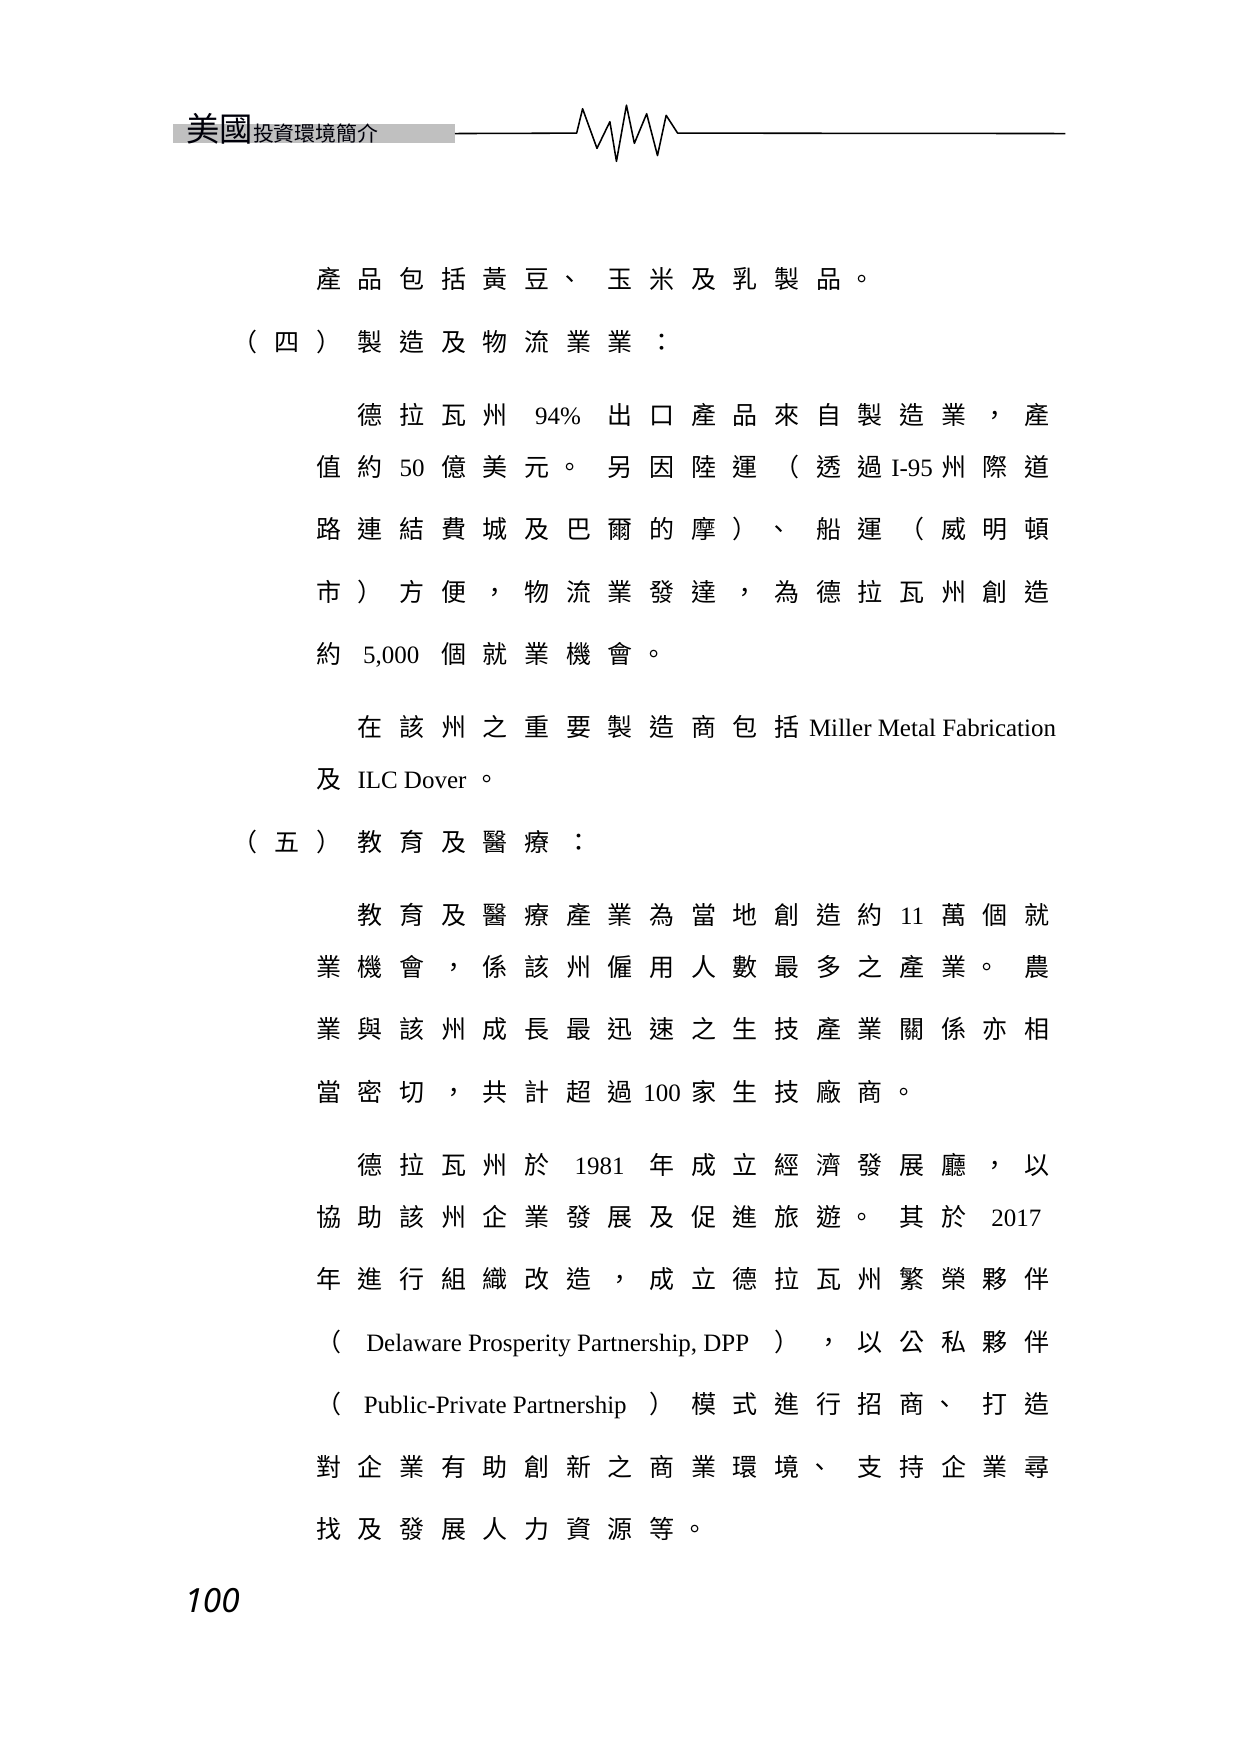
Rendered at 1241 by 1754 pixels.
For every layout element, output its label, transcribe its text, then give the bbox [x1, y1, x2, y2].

text 產品包括黃豆、玉米及乳製品。 [281, 236, 1058, 299]
text （四）製造及物流業業： [207, 299, 1058, 361]
text 德拉瓦州於1981年成立經濟發展廳，以協助該州企業發展及促進旅遊。其於2017年進行組織改造，成立德拉瓦州繁榮夥伴（Delaware Prosperity Partnership, DPP），以公私夥伴（Public-Private Partnership）模式進行招商、打造對企業有助創新之商業環境、支持企業尋找及發展人力資源等。 [281, 1111, 1058, 1549]
text 德拉瓦州94%出口產品來自製造業，產值約50億美元。另因陸運（透過I-95州際道路連結費城及巴爾的摩）、船運（威明頓市）方便，物流業發達，為德拉瓦州創造約5,000個就業機會。 [281, 361, 1058, 674]
text 在該州之重要製造商包括Miller Metal Fabrication及ILC Dover。 [281, 674, 1058, 799]
text （五）教育及醫療： [207, 799, 1058, 861]
text 教育及醫療產業為當地創造約11萬個就業機會，係該州僱用人數最多之產業。農業與該州成長最迅速之生技產業關係亦相當密切，共計超過100家生技廠商。 [281, 861, 1058, 1111]
